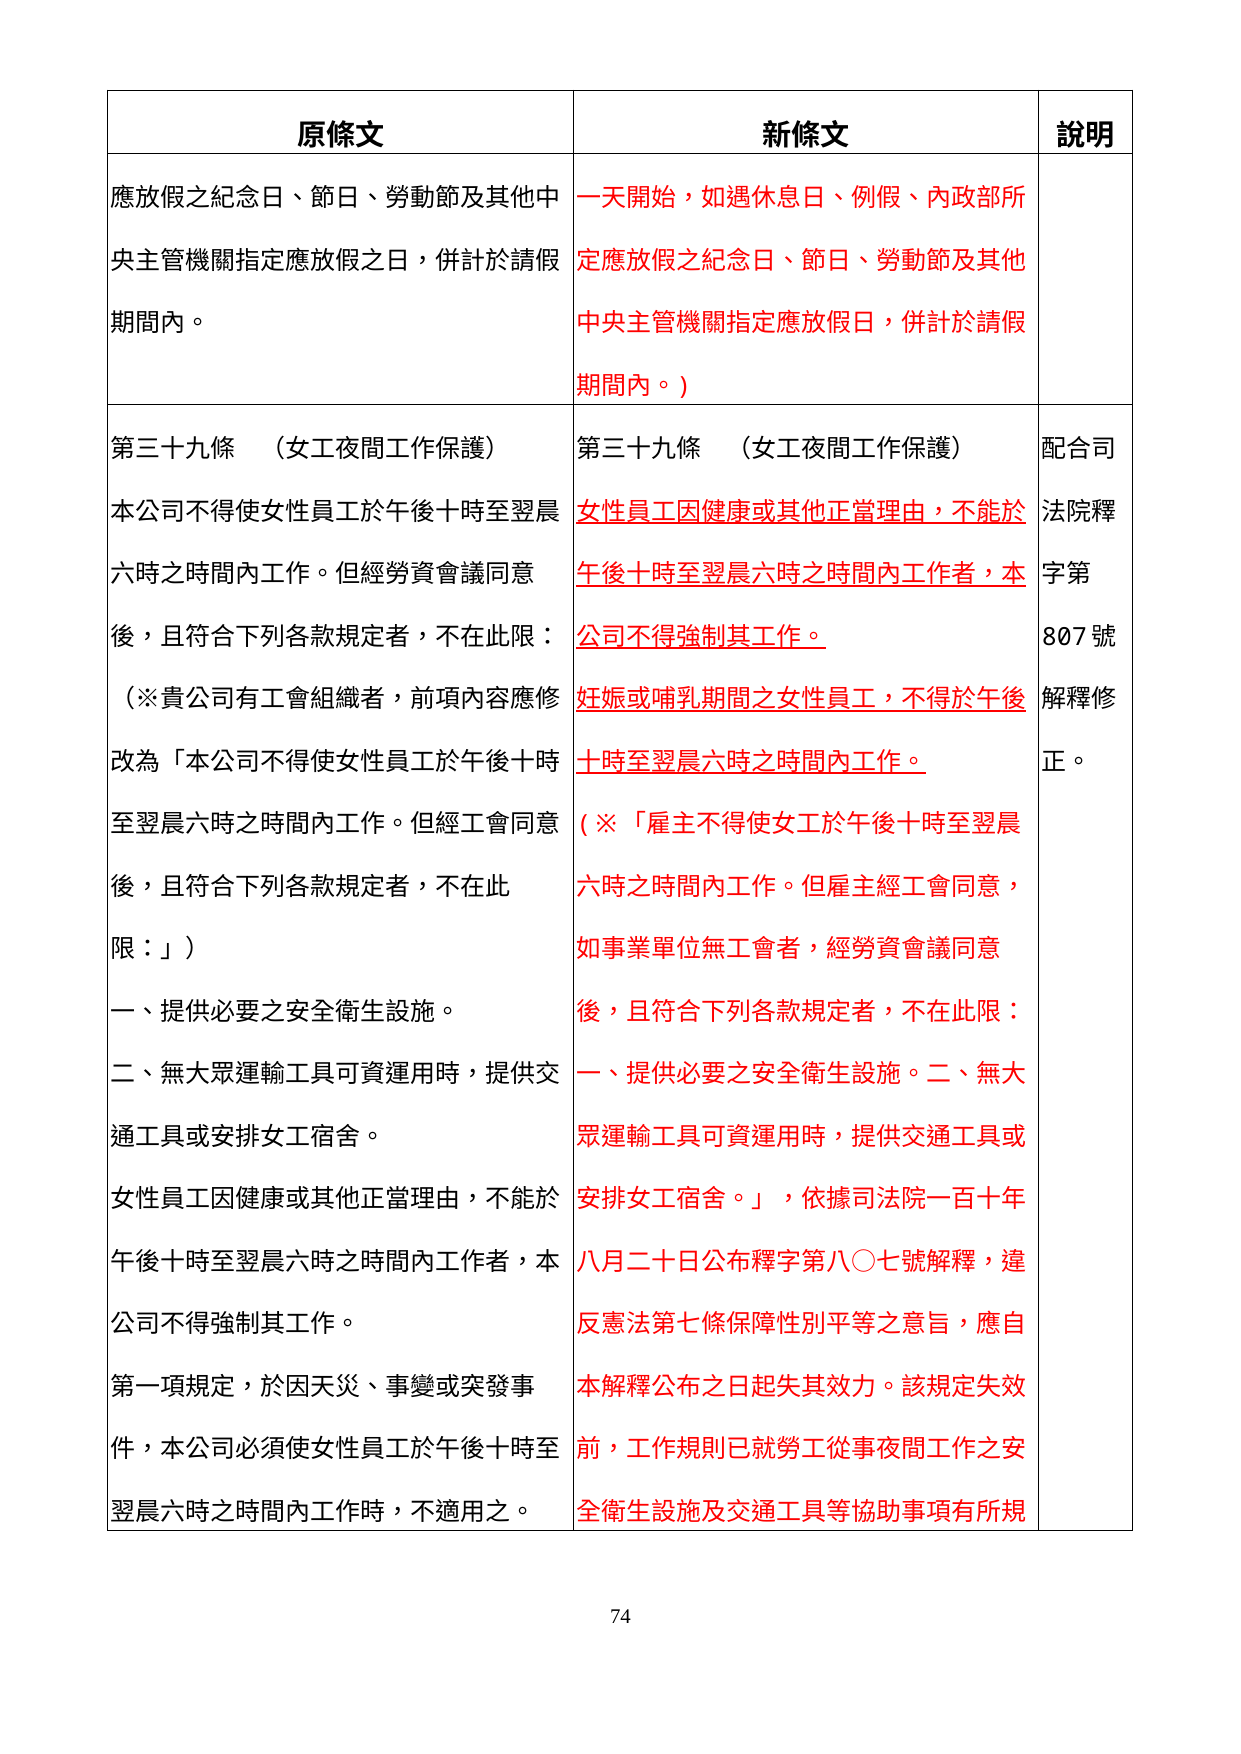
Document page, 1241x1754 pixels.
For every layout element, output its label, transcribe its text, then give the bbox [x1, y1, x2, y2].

table_cell 應放假之紀念日、節日、勞動節及其他中央主管機關指定應放假之日，併計於請假期間內。 [108, 154, 573, 404]
table_cell 一天開始，如遇休息日、例假、內政部所定應放假之紀念日、節日、勞動節及其他中央主管機關指定應放假日，併計於請假期間內。) [574, 154, 1038, 404]
table_header 說明 [1039, 91, 1132, 153]
table_header 原條文 [108, 91, 573, 153]
table_cell 第三十九條 （女工夜間工作保護） 女性員工因健康或其他正當理由，不能於午後十時至翌晨六時之時間內工作者，本公司不得強制其工作。 妊娠或哺乳期間之女性員工，不得於午後十時至翌晨六時之時間內工作。 (※「雇主不得使女工於午後十時至翌晨六時之時間內工作。但雇主經工會同意，如事業單位無工會者，經勞資會議同意後，且符合下列各款規定者，不在此限：一、提供必要之安全衛生設施。二、無大眾運輸工具可資運用時，提供交通工具或安排女工宿舍。」，依據司法院一百十年八月二十日公布釋字第八○七號解釋，違反憲法第七條保障性別平等之意旨，應自本解釋公布之日起失其效力。該規定失效前，工作規則已就勞工從事夜間工作之安全衛生設施及交通工具等協助事項有所規 [574, 405, 1038, 1530]
table_cell 配合司法院釋字第807號解釋修正。 [1039, 405, 1132, 1530]
table_cell [1039, 154, 1132, 404]
table_cell 第三十九條 （女工夜間工作保護） 本公司不得使女性員工於午後十時至翌晨六時之時間內工作。但經勞資會議同意後，且符合下列各款規定者，不在此限： （※貴公司有工會組織者，前項內容應修改為「本公司不得使女性員工於午後十時至翌晨六時之時間內工作。但經工會同意後，且符合下列各款規定者，不在此限：」） 一、提供必要之安全衛生設施。 二、無大眾運輸工具可資運用時，提供交通工具或安排女工宿舍。 女性員工因健康或其他正當理由，不能於午後十時至翌晨六時之時間內工作者，本公司不得強制其工作。 第一項規定，於因天災、事變或突發事件，本公司必須使女性員工於午後十時至翌晨六時之時間內工作時，不適用之。 [108, 405, 573, 1530]
table_header 新條文 [574, 91, 1038, 153]
